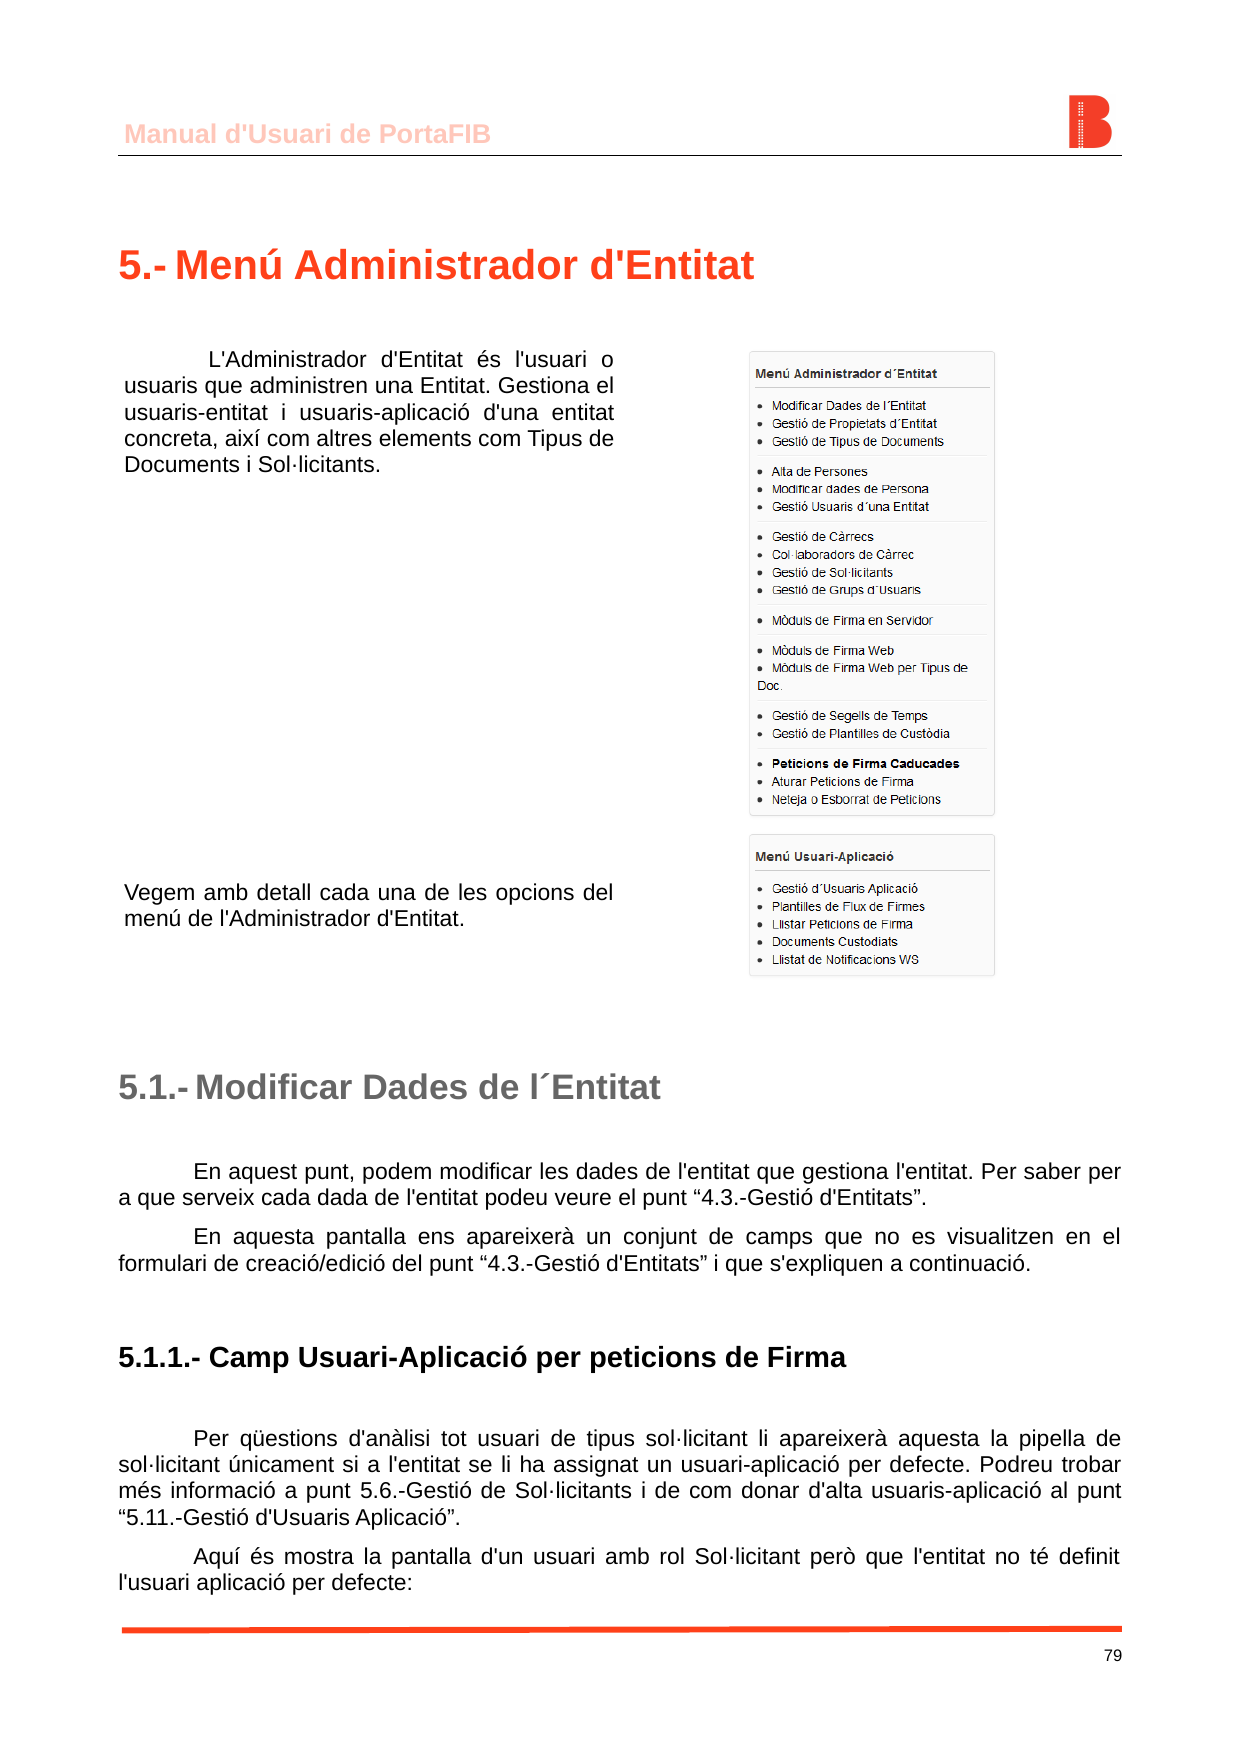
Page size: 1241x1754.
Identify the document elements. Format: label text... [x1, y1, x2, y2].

text En aquesta pantalla ens apareixerà un conjunt de camps que no es visualitzen en el formulari de creació/edició del punt “4.3.-Gestió d'Entitats” i que s'expliquen a continuació. [118, 1223, 1122, 1276]
text Per qüestions d'anàlisi tot usuari de tipus sol·licitant li apareixerà aquesta la pipella de sol·licitant únicament si a l'entitat se li ha assignat un usuari-aplicació per defecte. Podreu trobar més informació a punt 5.6.-Gestió de Sol·licitants i de com donar d'alta usuaris-aplicació al punt “5.11.-Gestió d'Usuaris Aplicació”. [118, 1425, 1122, 1530]
text Aquí és mostra la pantalla d'un usuari amb rol Sol·licitant però que l'entitat no té definit l'usuari aplicació per defecte: [118, 1543, 1122, 1595]
subtitle Modificar Dades de l´Entitat [118, 1066, 1122, 1107]
picture [742, 345, 1000, 983]
table_header [620, 340, 1122, 982]
subtitle Menú Administrador d'Entitat [118, 241, 1122, 289]
table_header L'Administrador d'Entitat és l'usuari o usuaris que administren una Entitat. Gestiona el usuaris-entitat i usuaris-aplicació d'una entitat concreta, així com altres elements com Tipus de Documents i Sol·licitants. Vegem amb detall cada una de les opcions del menú de l'Administrador d'Entitat. [118, 340, 620, 1014]
table_header [620, 983, 1122, 1014]
picture [1063, 94, 1117, 150]
text En aquest punt, podem modificar les dades de l'entitat que gestiona l'entitat. Per saber per a que serveix cada dada de l'entitat podeu veure el punt “4.3.-Gestió d'Entitats”. [118, 1158, 1122, 1211]
subtitle Camp Usuari-Aplicació per peticions de Firma [118, 1340, 1122, 1373]
